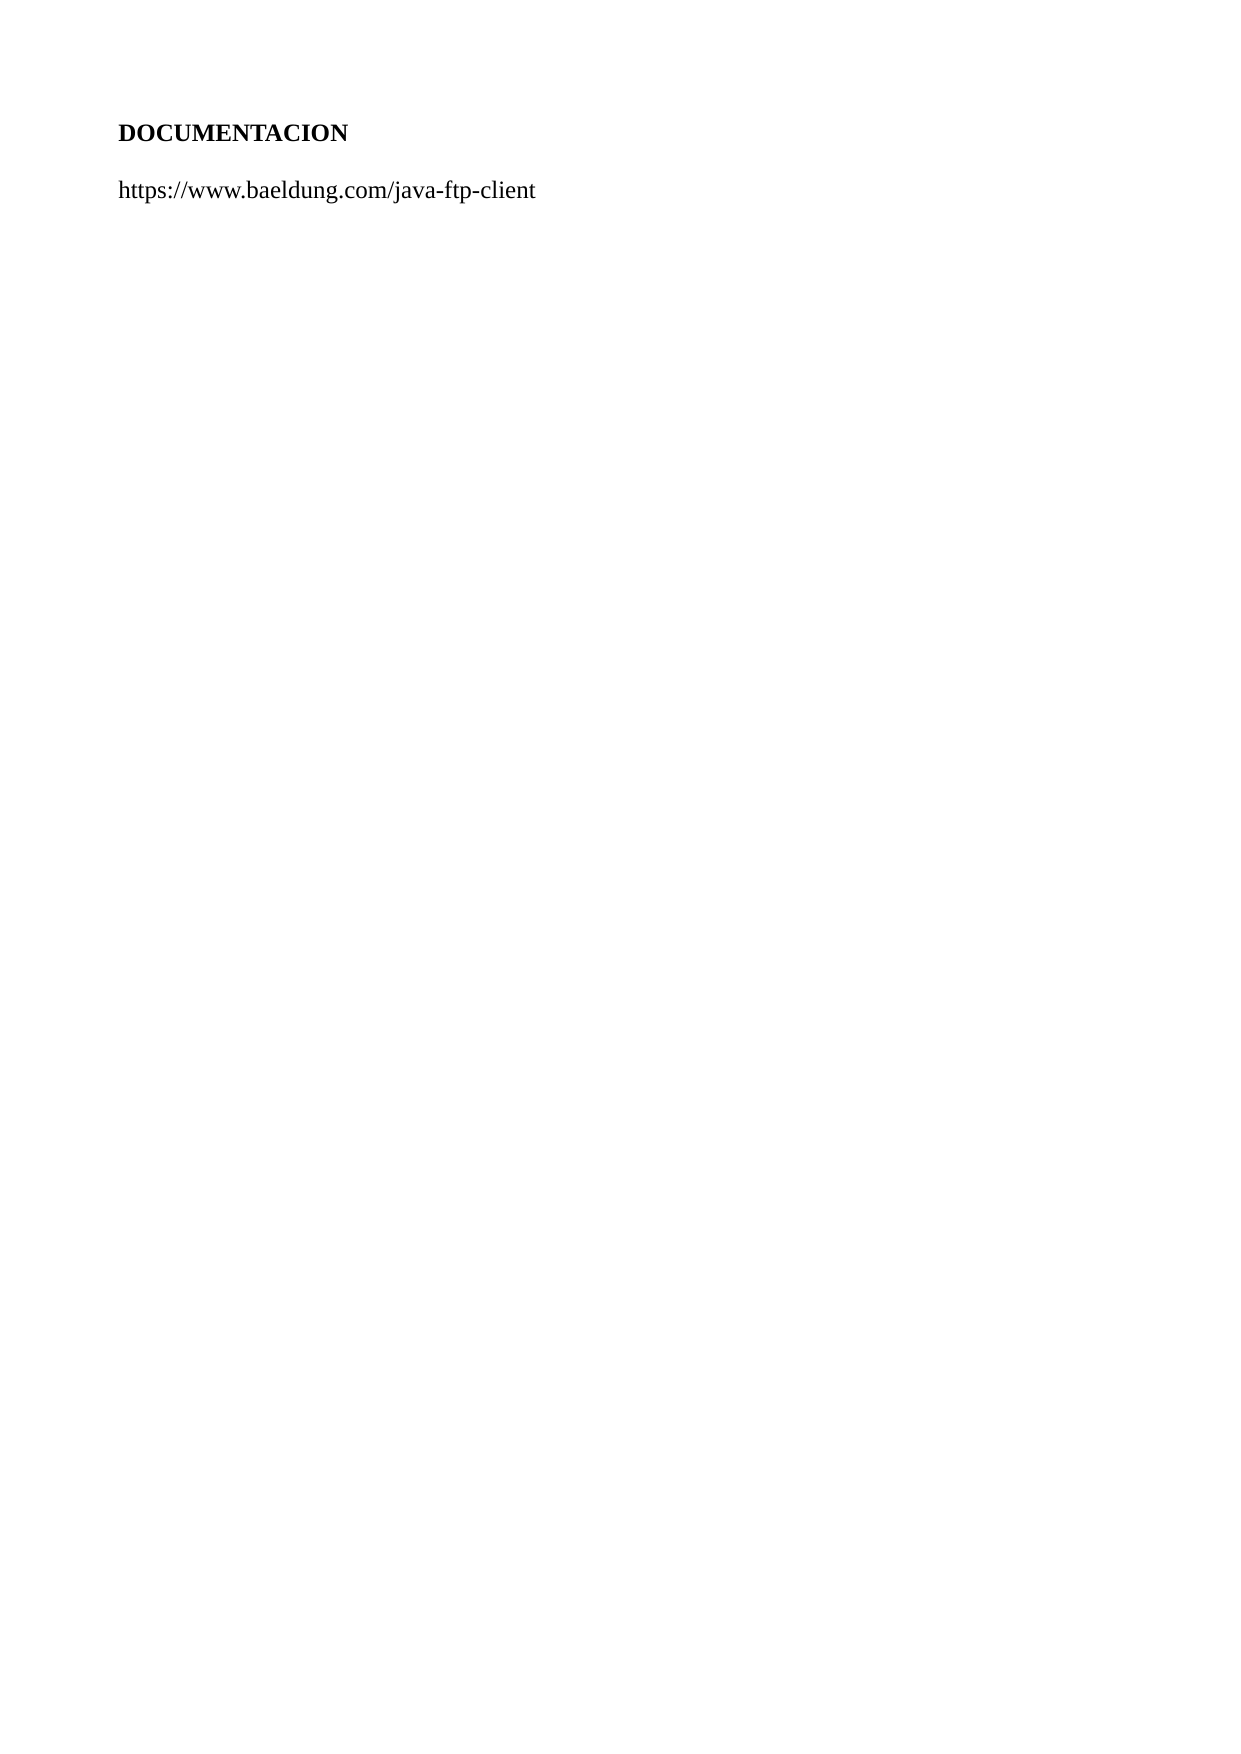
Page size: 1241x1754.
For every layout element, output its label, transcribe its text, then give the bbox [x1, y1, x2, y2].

text https://www.baeldung.com/java-ftp-client [118, 176, 1122, 204]
text DOCUMENTACION [118, 118, 1122, 147]
